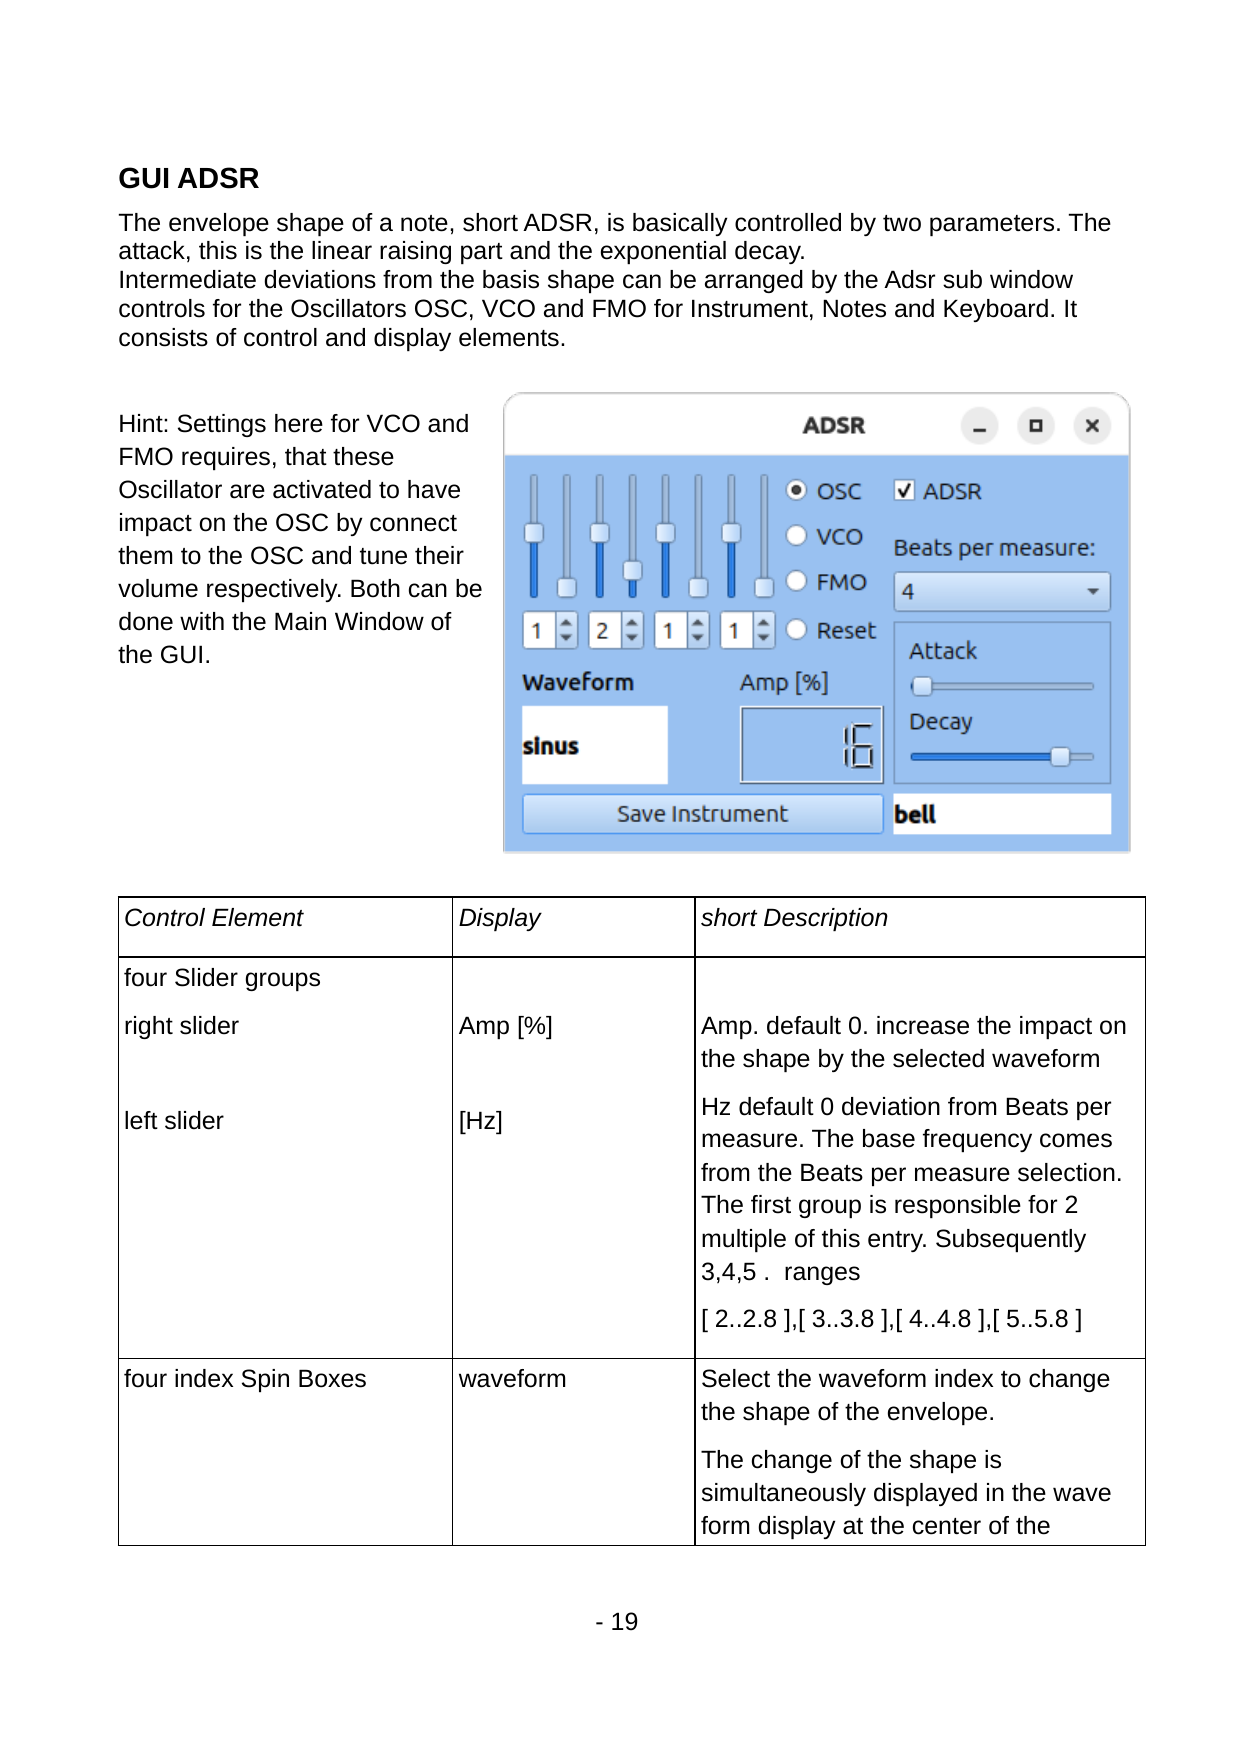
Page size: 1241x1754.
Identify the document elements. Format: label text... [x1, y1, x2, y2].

table_header Control Element [119, 898, 452, 956]
picture [488, 380, 1145, 869]
table_header Display [453, 898, 694, 956]
text The envelope shape of a note, short ADSR, is basically controlled by two parameters. The attack, this is the linear raising part and the exponential decay. [118, 207, 1122, 265]
table_cell Select the waveform index to change the shape of the envelope. The change of the shape is simultaneously displayed in the wave form display at the center of the [696, 1359, 1145, 1545]
table_cell Amp [%] [Hz] [453, 958, 694, 1357]
text Hint: Settings here for VCO and FMO requires, that these Oscillator are activated to have impact on the OSC by connect them to the OSC and tune their volume respectively. Both can be done with the Main Window of the GUI. [118, 409, 488, 669]
table_cell four index Spin Boxes [119, 1359, 452, 1545]
table_cell four Slider groups right slider left slider [119, 958, 452, 1357]
table_cell waveform [453, 1359, 694, 1545]
text Intermediate deviations from the basis shape can be arranged by the Adsr sub window controls for the Oscillators OSC, VCO and FMO for Instrument, Notes and Keyboard. It consists of control and display elements. [118, 265, 1122, 351]
subtitle GUI ADSR [118, 161, 1122, 195]
table_header short Description [696, 898, 1145, 956]
table_cell Amp. default 0. increase the impact on the shape by the selected waveform Hz default 0 deviation from Beats per measure. The base frequency comes from the Beats per measure selection. The first group is responsible for 2 multiple of this entry. Subsequently 3,4,5 . ranges [ 2..2.8 ],[ 3..3.8 ],[ 4..4.8 ],[ 5..5.8 ] [696, 958, 1145, 1357]
